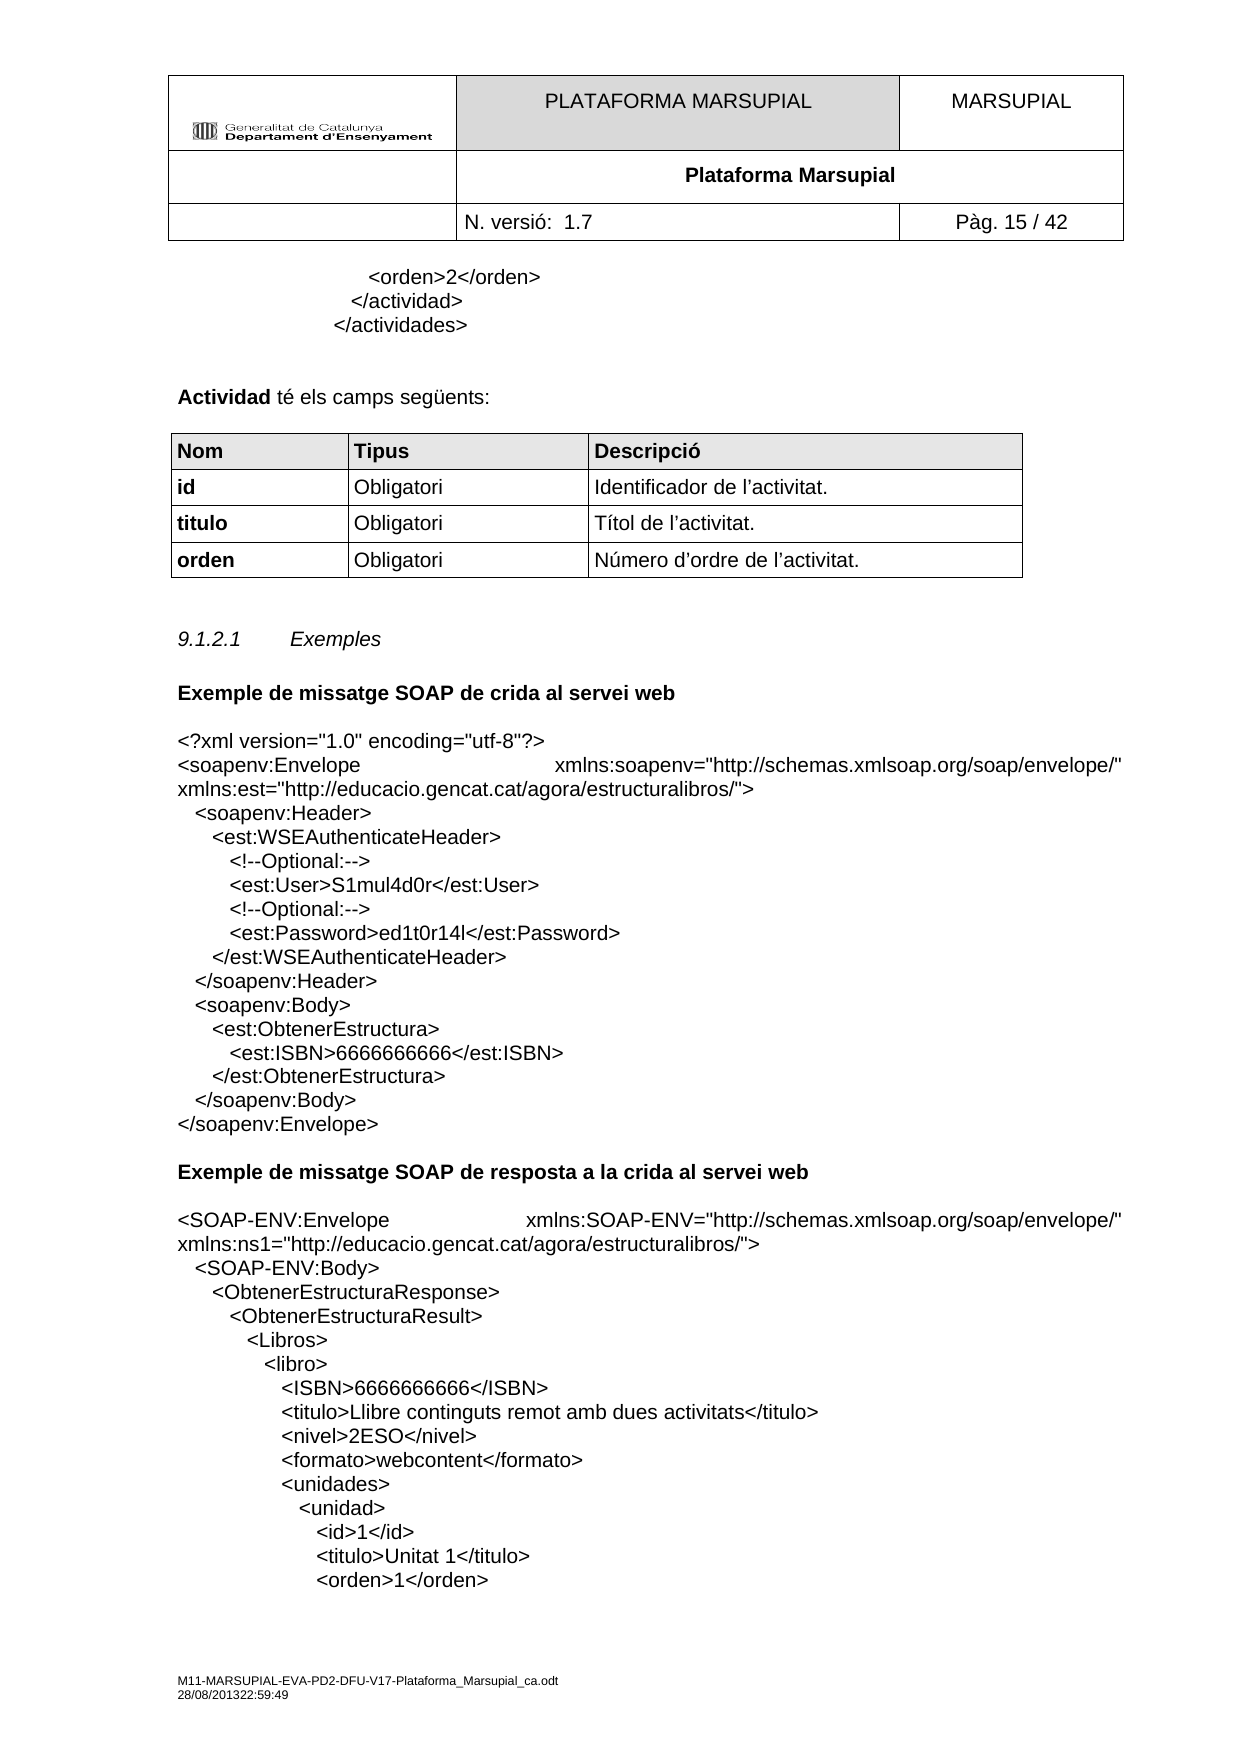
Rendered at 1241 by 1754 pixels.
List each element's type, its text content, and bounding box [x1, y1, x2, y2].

text <SOAP-ENV:Envelope xmlns:SOAP-ENV="http://schemas.xmlsoap.org/soap/envelope/" xmlns:ns1="http://educacio.gencat.cat/agora/estructuralibros/"> [177, 1208, 1122, 1256]
table_cell Identificador de l’activitat. [589, 470, 1022, 505]
table_cell Títol de l’activitat. [589, 506, 1022, 541]
text </soapenv:Header> [177, 968, 1122, 992]
text <ObtenerEstructuraResult> [177, 1304, 1122, 1328]
table_header Tipus [349, 434, 588, 469]
text Actividad té els camps següents: [177, 385, 1122, 409]
text </actividad> [177, 289, 1122, 313]
table_header Nom [172, 434, 348, 469]
text </soapenv:Envelope> [177, 1112, 1122, 1136]
text </est:ObtenerEstructura> [177, 1064, 1122, 1088]
text <titulo>Llibre continguts remot amb dues activitats</titulo> [177, 1400, 1122, 1424]
text </actividades> [177, 313, 1122, 337]
text <ObtenerEstructuraResponse> [177, 1280, 1122, 1304]
text <nivel>2ESO</nivel> [177, 1424, 1122, 1448]
table_cell titulo [172, 506, 348, 541]
table_cell id [172, 470, 348, 505]
table_cell Obligatori [349, 506, 588, 541]
text <unidades> [177, 1472, 1122, 1496]
table_header Descripció [589, 434, 1022, 469]
text <soapenv:Header> [177, 801, 1122, 825]
text <titulo>Unitat 1</titulo> [177, 1543, 1122, 1567]
subtitle Exemples [177, 627, 1122, 651]
text <id>1</id> [177, 1519, 1122, 1543]
text Exemple de missatge SOAP de resposta a la crida al servei web [177, 1160, 1122, 1184]
text </soapenv:Body> [177, 1088, 1122, 1112]
text <soapenv:Envelope xmlns:soapenv="http://schemas.xmlsoap.org/soap/envelope/" xmlns:est="http://educacio.gencat.cat/agora/estructuralibros/"> [177, 753, 1122, 801]
text <ISBN>6666666666</ISBN> [177, 1376, 1122, 1400]
text <unidad> [177, 1496, 1122, 1519]
table_cell orden [172, 543, 348, 577]
text <est:WSEAuthenticateHeader> [177, 825, 1122, 849]
text <est:ObtenerEstructura> [177, 1016, 1122, 1040]
table_cell Obligatori [349, 543, 588, 577]
text Exemple de missatge SOAP de crida al servei web [177, 681, 1122, 705]
text <Libros> [177, 1328, 1122, 1352]
text <libro> [177, 1352, 1122, 1376]
text <formato>webcontent</formato> [177, 1448, 1122, 1472]
text <soapenv:Body> [177, 992, 1122, 1016]
text </est:WSEAuthenticateHeader> [177, 944, 1122, 968]
text <!--Optional:--> [177, 849, 1122, 873]
text <orden>1</orden> [177, 1567, 1122, 1591]
text <est:ISBN>6666666666</est:ISBN> [177, 1040, 1122, 1064]
text <est:User>S1mul4d0r</est:User> [177, 873, 1122, 897]
text <est:Password>ed1t0r14l</est:Password> [177, 921, 1122, 944]
text <orden>2</orden> [177, 265, 1122, 289]
text <?xml version="1.0" encoding="utf-8"?> [177, 729, 1122, 753]
table_cell Número d’ordre de l’activitat. [589, 543, 1022, 577]
text <!--Optional:--> [177, 897, 1122, 921]
table_cell Obligatori [349, 470, 588, 505]
text <SOAP-ENV:Body> [177, 1256, 1122, 1280]
